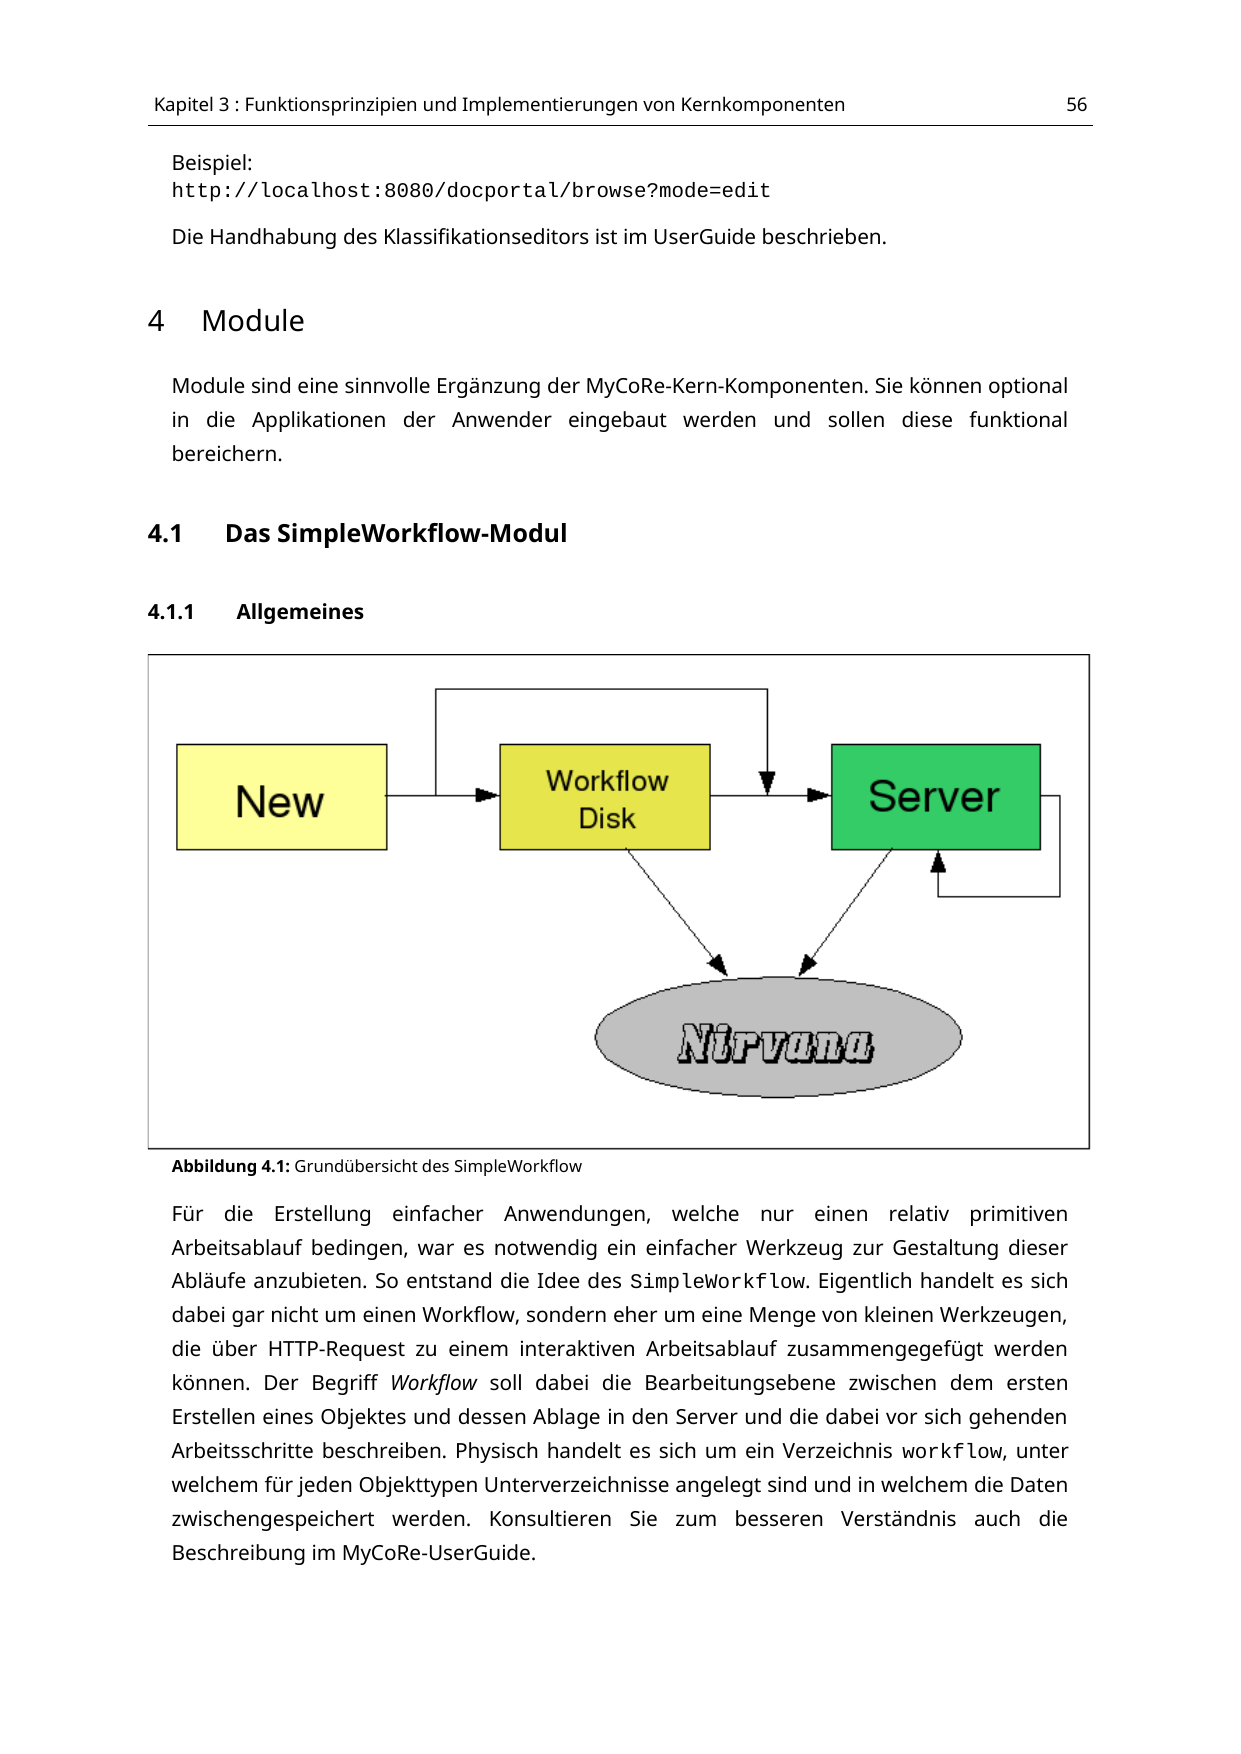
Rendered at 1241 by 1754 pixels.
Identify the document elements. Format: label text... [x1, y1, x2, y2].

text Module sind eine sinnvolle Ergänzung der MyCoRe-Kern-Komponenten. Sie können optional in die Applikationen der Anwender eingebaut werden und sollen diese funktional bereichern. [171, 372, 1069, 467]
text Abbildung 4.1: Grundübersicht des SimpleWorkflow [172, 1151, 1069, 1178]
subtitle Das SimpleWorkflow-Modul [148, 516, 1092, 549]
text Beispiel: http://localhost:8080/docportal/browse?mode=edit [171, 148, 1069, 204]
text Die Handhabung des Klassifikationseditors ist im UserGuide beschrieben. [171, 222, 1069, 250]
subtitle Allgemeines [148, 597, 1092, 626]
picture [147, 654, 1093, 1151]
text Für die Erstellung einfacher Anwendungen, welche nur einen relativ primitiven Arbeitsablauf bedingen, war es notwendig ein einfacher Werkzeug zur Gestaltung dieser Abläufe anzubieten. So entstand die Idee des SimpleWorkflow. Eigentlich handelt es sich dabei gar nicht um einen Workflow, sondern eher um eine Menge von kleinen Werkzeugen, die über HTTP-Request zu einem interaktiven Arbeitsablauf zusammengegefügt werden können. Der Begriff Workflow soll dabei die Bearbeitungsebene zwischen dem ersten Erstellen eines Objektes und dessen Ablage in den Server und die dabei vor sich gehenden Arbeitsschritte beschreiben. Physisch handelt es sich um ein Verzeichnis workflow, unter welchem für jeden Objekttypen Unterverzeichnisse angelegt sind und in welchem die Daten zwischengespeichert werden. Konsultieren Sie zum besseren Verständnis auch die Beschreibung im MyCoRe-UserGuide. [148, 1151, 1093, 1566]
subtitle Module [148, 300, 1092, 340]
